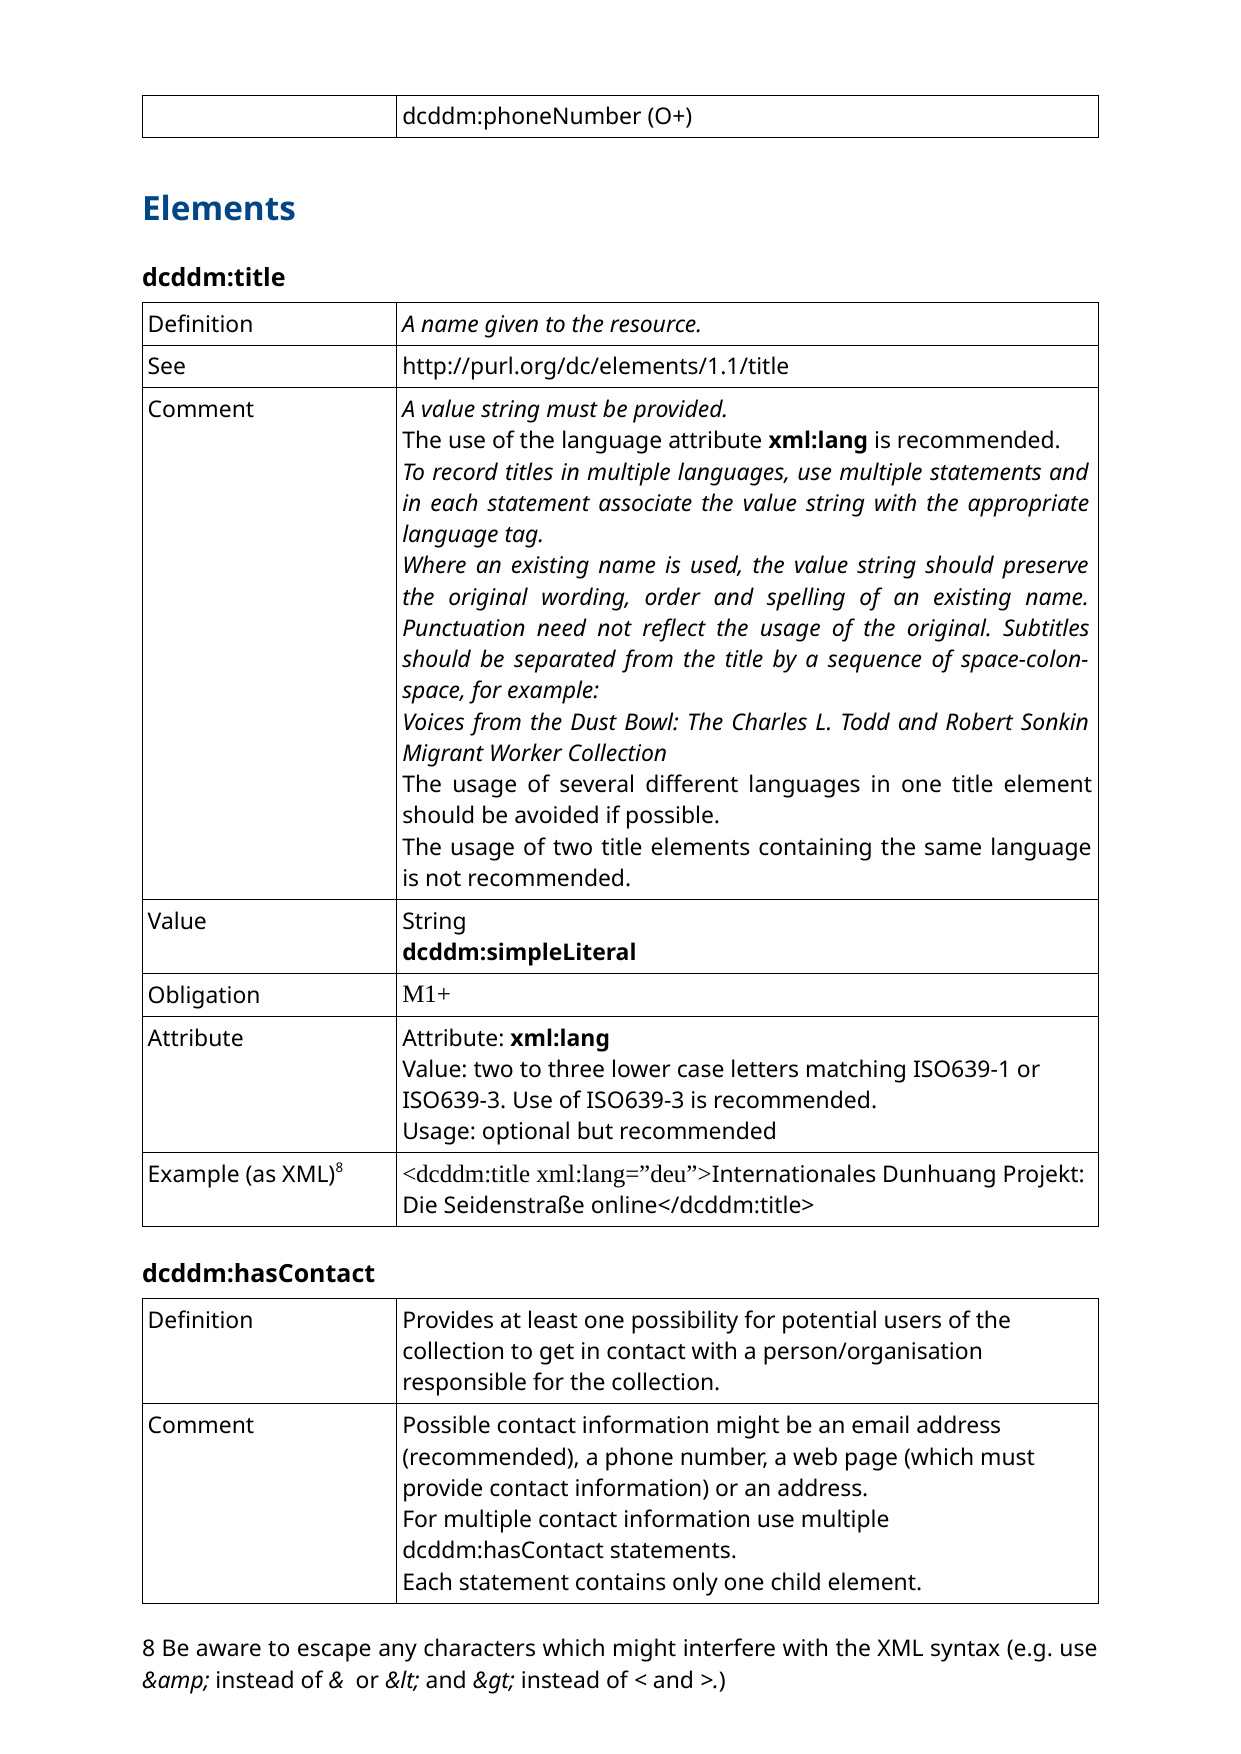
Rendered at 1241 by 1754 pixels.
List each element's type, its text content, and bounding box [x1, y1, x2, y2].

table_header Definition [143, 303, 396, 344]
table_cell String dcddm:simpleLiteral [397, 900, 1098, 973]
table_cell http://purl.org/dc/elements/1.1/title [397, 346, 1098, 387]
table_cell Possible contact information might be an email address (recommended), a phone number, a web page (which must provide contact information) or an address. For multiple contact information use multiple dcddm:hasContact statements. Each statement contains only one child element. [397, 1404, 1098, 1602]
table_cell Comment [143, 388, 396, 899]
table_cell [143, 96, 396, 137]
table_cell Comment [143, 1404, 396, 1602]
table_header A name given to the resource. [397, 303, 1098, 344]
subtitle dcddm:hasContact [142, 1256, 1098, 1290]
table_cell See [143, 346, 396, 387]
table_cell Obligation [143, 974, 396, 1016]
subtitle Elements [142, 185, 1098, 230]
table_cell <dcddm:title xml:lang=”deu”>Internationales Dunhuang Projekt: Die Seidenstraße online</dcddm:title> [397, 1153, 1098, 1226]
table_cell dcddm:phoneNumber (O+) [397, 96, 1098, 137]
subtitle dcddm:title [142, 259, 1098, 293]
table_cell Attribute: xml:lang Value: two to three lower case letters matching ISO639-1 or ISO639-3. Use of ISO639-3 is recommended. Usage: optional but recommended [397, 1017, 1098, 1152]
table_cell Attribute [143, 1017, 396, 1152]
table_cell Value [143, 900, 396, 973]
table_cell M1+ [397, 974, 1098, 1016]
table_header Definition [143, 1299, 396, 1403]
table_header Provides at least one possibility for potential users of the collection to get in contact with a person/organisation responsible for the collection. [397, 1299, 1098, 1403]
table_cell Example (as XML) [143, 1153, 396, 1226]
table_cell A value string must be provided. The use of the language attribute xml:lang is recommended. To record titles in multiple languages, use multiple statements and in each statement associate the value string with the appropriate language tag. Where an existing name is used, the value string should preserve the original wording, order and spelling of an existing name. Punctuation need not reflect the usage of the original. Subtitles should be separated from the title by a sequence of space-colon-space, for example: Voices from the Dust Bowl: The Charles L. Todd and Robert Sonkin Migrant Worker Collection The usage of several different languages in one title element should be avoided if possible. The usage of two title elements containing the same language is not recommended. [397, 388, 1098, 899]
